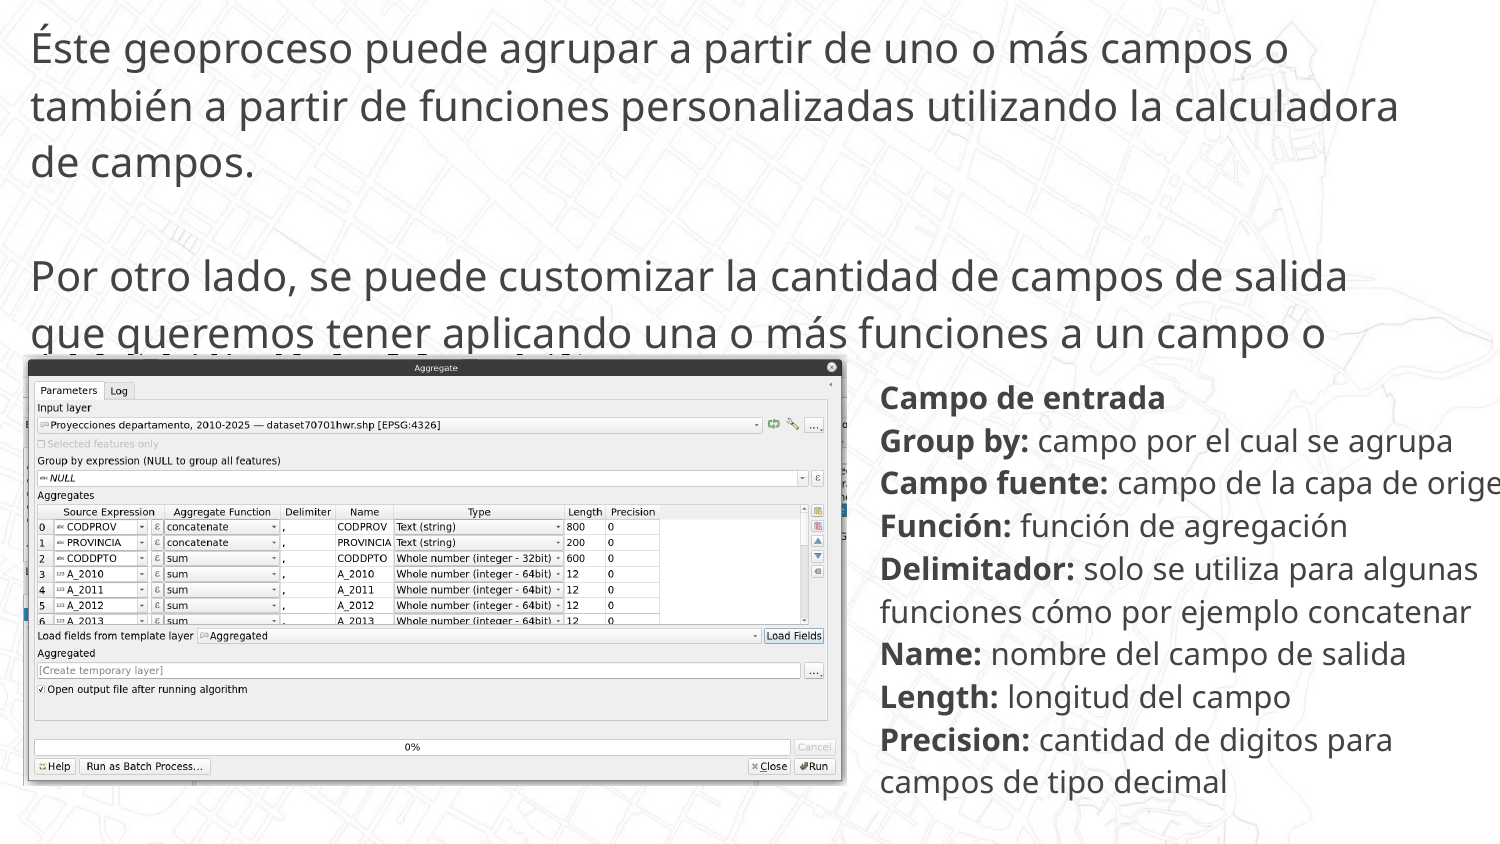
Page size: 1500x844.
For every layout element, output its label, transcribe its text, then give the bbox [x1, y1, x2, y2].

picture [0, 0, 1500, 844]
text_box Campo de entrada Group by: campo por el cual se agrupa Campo fuente: campo de la capa de origen Función: función de agregación Delimitador: solo se utiliza para algunas funciones cómo por ejemplo concatenar Name: nombre del campo de salida Length: longitud del campo Precision: cantidad de digitos para campos de tipo decimal [864, 368, 1500, 768]
text_box Éste geoproceso puede agrupar a partir de uno o más campos o también a partir de funciones personalizadas utilizando la calculadora de campos. Por otro lado, se puede customizar la cantidad de campos de salida que queremos tener aplicando una o más funciones a un campo o simplemente eliminando campos. [16, 11, 1441, 591]
